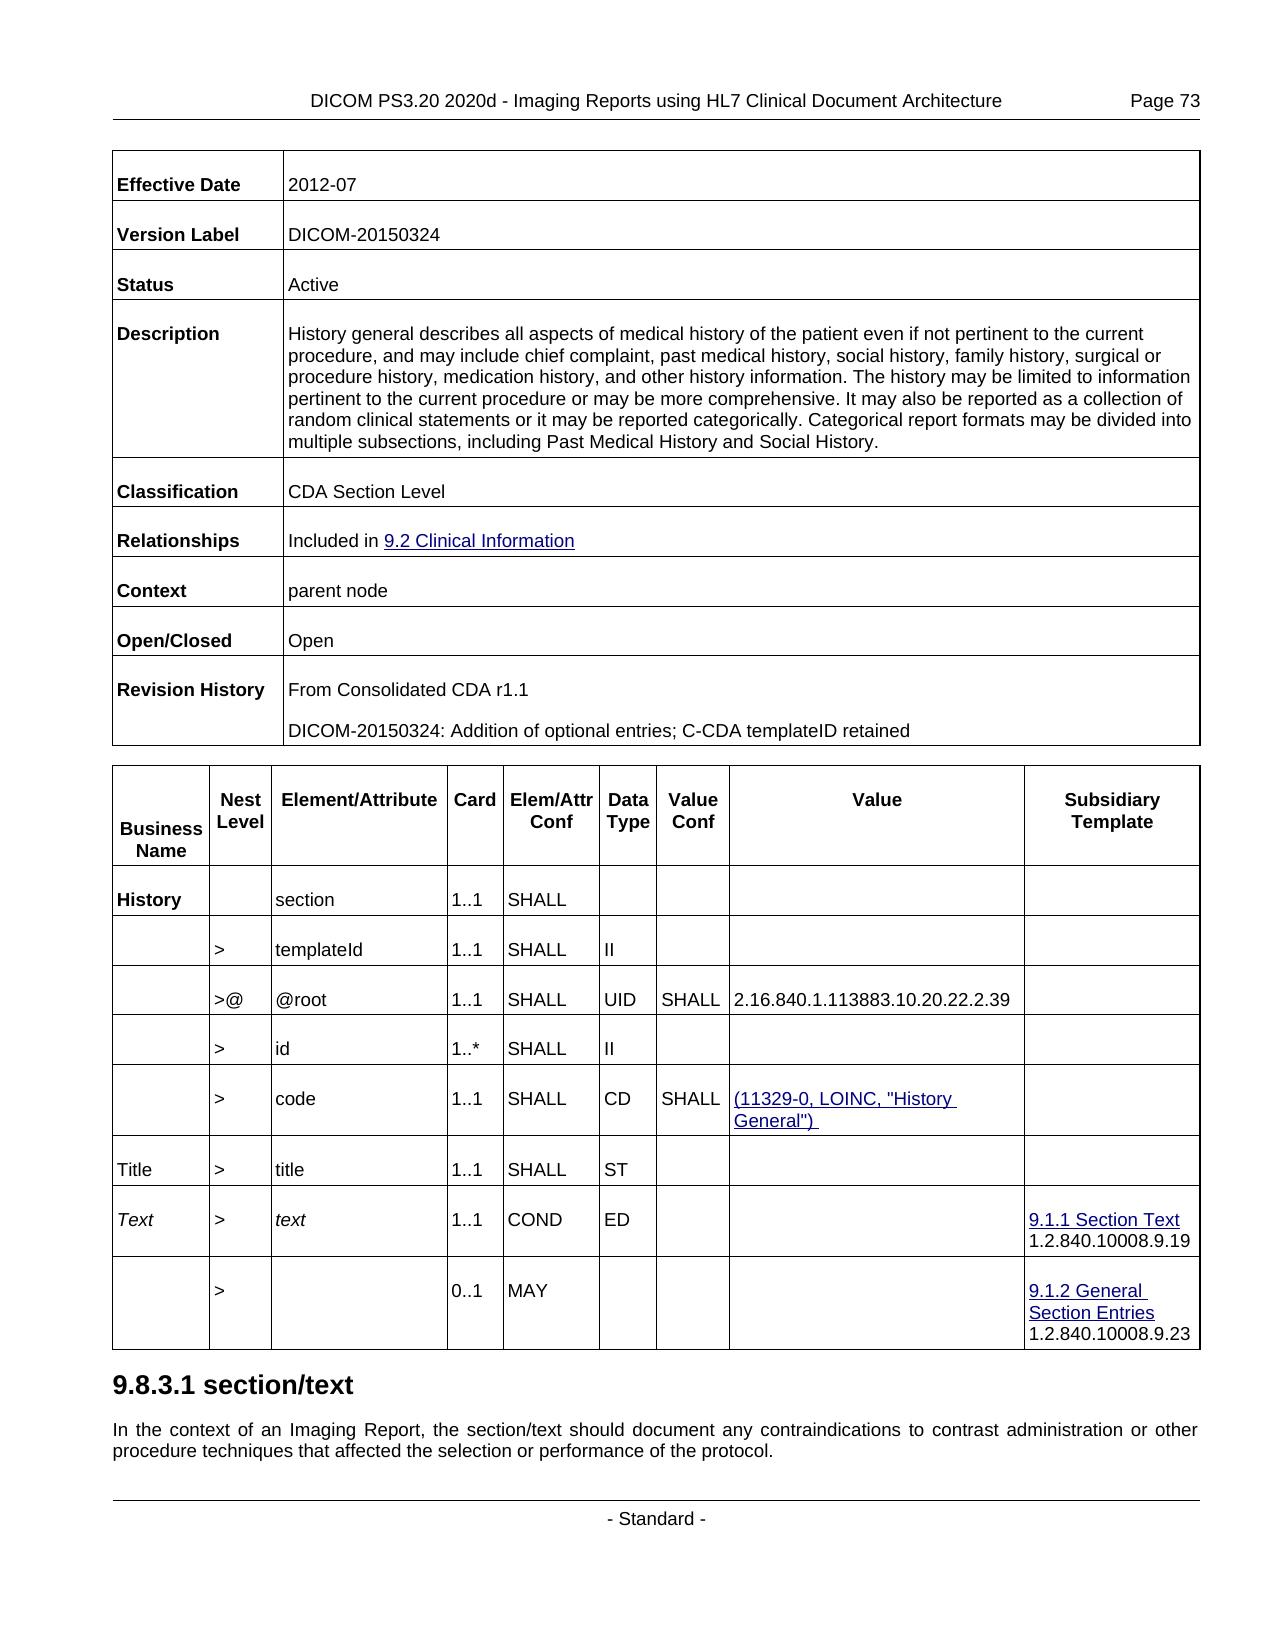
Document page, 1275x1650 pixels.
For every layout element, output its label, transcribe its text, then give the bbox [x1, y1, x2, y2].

table_cell Text [113, 1186, 209, 1256]
table_cell 0..1 [448, 1257, 503, 1349]
table_cell UID [600, 966, 656, 1014]
table_cell II [600, 1015, 656, 1064]
table_header Data Type [600, 766, 656, 865]
table_cell [657, 866, 729, 915]
table_cell text [272, 1186, 447, 1256]
table_cell 1..1 [448, 1065, 503, 1135]
table_cell [113, 1257, 209, 1349]
table_cell Version Label [113, 201, 283, 249]
table_cell [657, 916, 729, 964]
table_cell (11329-0, LOINC, "History General") [730, 1065, 1024, 1135]
table_cell SHALL [504, 866, 599, 915]
table_cell Description [113, 300, 283, 457]
table_header Elem/Attr Conf [504, 766, 599, 865]
table_cell code [272, 1065, 447, 1135]
table_cell CD [600, 1065, 656, 1135]
table_cell > [210, 1257, 271, 1349]
table_cell [730, 866, 1024, 915]
table_cell id [272, 1015, 447, 1064]
table_cell [600, 866, 656, 915]
table_cell [730, 1136, 1024, 1185]
table_cell [657, 1257, 729, 1349]
table_cell [1025, 866, 1199, 915]
table_cell [730, 916, 1024, 964]
table_cell Open [284, 607, 1199, 655]
table_cell [1025, 916, 1199, 964]
table_cell Status [113, 250, 283, 299]
table_cell @root [272, 966, 447, 1014]
table_cell 1..1 [448, 966, 503, 1014]
table_cell Context [113, 557, 283, 606]
table_cell > [210, 1015, 271, 1064]
table_cell Relationships [113, 507, 283, 556]
table_cell section [272, 866, 447, 915]
table_cell parent node [284, 557, 1199, 606]
table_cell 9.1.2 General Section Entries 1.2.840.10008.9.23 [1025, 1257, 1199, 1349]
table_cell Active [284, 250, 1199, 299]
table_header Card [448, 766, 503, 865]
table_cell 1..1 [448, 1136, 503, 1185]
table_cell MAY [504, 1257, 599, 1349]
table_cell Effective Date [113, 151, 283, 200]
table_cell From Consolidated CDA r1.1 DICOM-20150324: Addition of optional entries; C-CDA templateID retained [284, 656, 1199, 745]
table_cell SHALL [504, 1065, 599, 1135]
table_cell [113, 1015, 209, 1064]
table_cell [272, 1257, 447, 1349]
table_cell > [210, 916, 271, 964]
text 9.8.3.1 section/text [112, 1369, 1200, 1400]
table_cell 2012-07 [284, 151, 1199, 200]
table_cell History general describes all aspects of medical history of the patient even if not pertinent to the current procedure, and may include chief complaint, past medical history, social history, family history, surgical or procedure history, medication history, and other history information. The history may be limited to information pertinent to the current procedure or may be more comprehensive. It may also be reported as a collection of random clinical statements or it may be reported categorically. Categorical report formats may be divided into multiple subsections, including Past Medical History and Social History. [284, 300, 1199, 457]
table_cell [657, 1015, 729, 1064]
table_cell II [600, 916, 656, 964]
table_cell >@ [210, 966, 271, 1014]
table_cell > [210, 1065, 271, 1135]
table_cell [730, 1257, 1024, 1349]
table_cell [730, 1186, 1024, 1256]
table_cell History [113, 866, 209, 915]
table_cell [1025, 1015, 1199, 1064]
table_cell ST [600, 1136, 656, 1185]
table_cell [1025, 1136, 1199, 1185]
table_cell Open/Closed [113, 607, 283, 655]
table_cell Title [113, 1136, 209, 1185]
table_cell 9.1.1 Section Text 1.2.840.10008.9.19 [1025, 1186, 1199, 1256]
table_cell [657, 1136, 729, 1185]
table_header Subsidiary Template [1025, 766, 1199, 865]
table_cell ED [600, 1186, 656, 1256]
table_cell [113, 966, 209, 1014]
table_cell [210, 866, 271, 915]
table_cell [730, 1015, 1024, 1064]
table_cell > [210, 1136, 271, 1185]
table_cell SHALL [504, 966, 599, 1014]
table_header Nest Level [210, 766, 271, 865]
table_cell SHALL [504, 1136, 599, 1185]
table_cell [600, 1257, 656, 1349]
table_cell Included in 9.2 Clinical Information [284, 507, 1199, 556]
table_cell SHALL [657, 1065, 729, 1135]
table_header Value [730, 766, 1024, 865]
table_header Value Conf [657, 766, 729, 865]
table_cell [1025, 1065, 1199, 1135]
table_cell template​Id [272, 916, 447, 964]
table_cell [1025, 966, 1199, 1014]
table_cell > [210, 1186, 271, 1256]
table_cell 1..* [448, 1015, 503, 1064]
table_cell title [272, 1136, 447, 1185]
table_header Business Name [113, 766, 209, 865]
table_cell 1..1 [448, 916, 503, 964]
text In the context of an Imaging Report, the section/text should document any contraindications to contrast administration or other procedure techniques that affected the selection or performance of the protocol. [112, 1419, 1200, 1462]
table_cell SHALL [657, 966, 729, 1014]
table_cell SHALL [504, 1015, 599, 1064]
table_cell [113, 1065, 209, 1135]
table_cell [657, 1186, 729, 1256]
table_cell Classification [113, 458, 283, 506]
table_cell 1..1 [448, 1186, 503, 1256]
table_cell Revision History [113, 656, 283, 745]
table_cell 2.16.840.1.113883.​10.20.22.2.39 [730, 966, 1024, 1014]
table_cell DICOM-20150324 [284, 201, 1199, 249]
table_cell SHALL [504, 916, 599, 964]
table_cell 1..1 [448, 866, 503, 915]
table_cell COND [504, 1186, 599, 1256]
table_header Element/​Attribute [272, 766, 447, 865]
table_cell [113, 916, 209, 964]
table_cell CDA Section Level [284, 458, 1199, 506]
